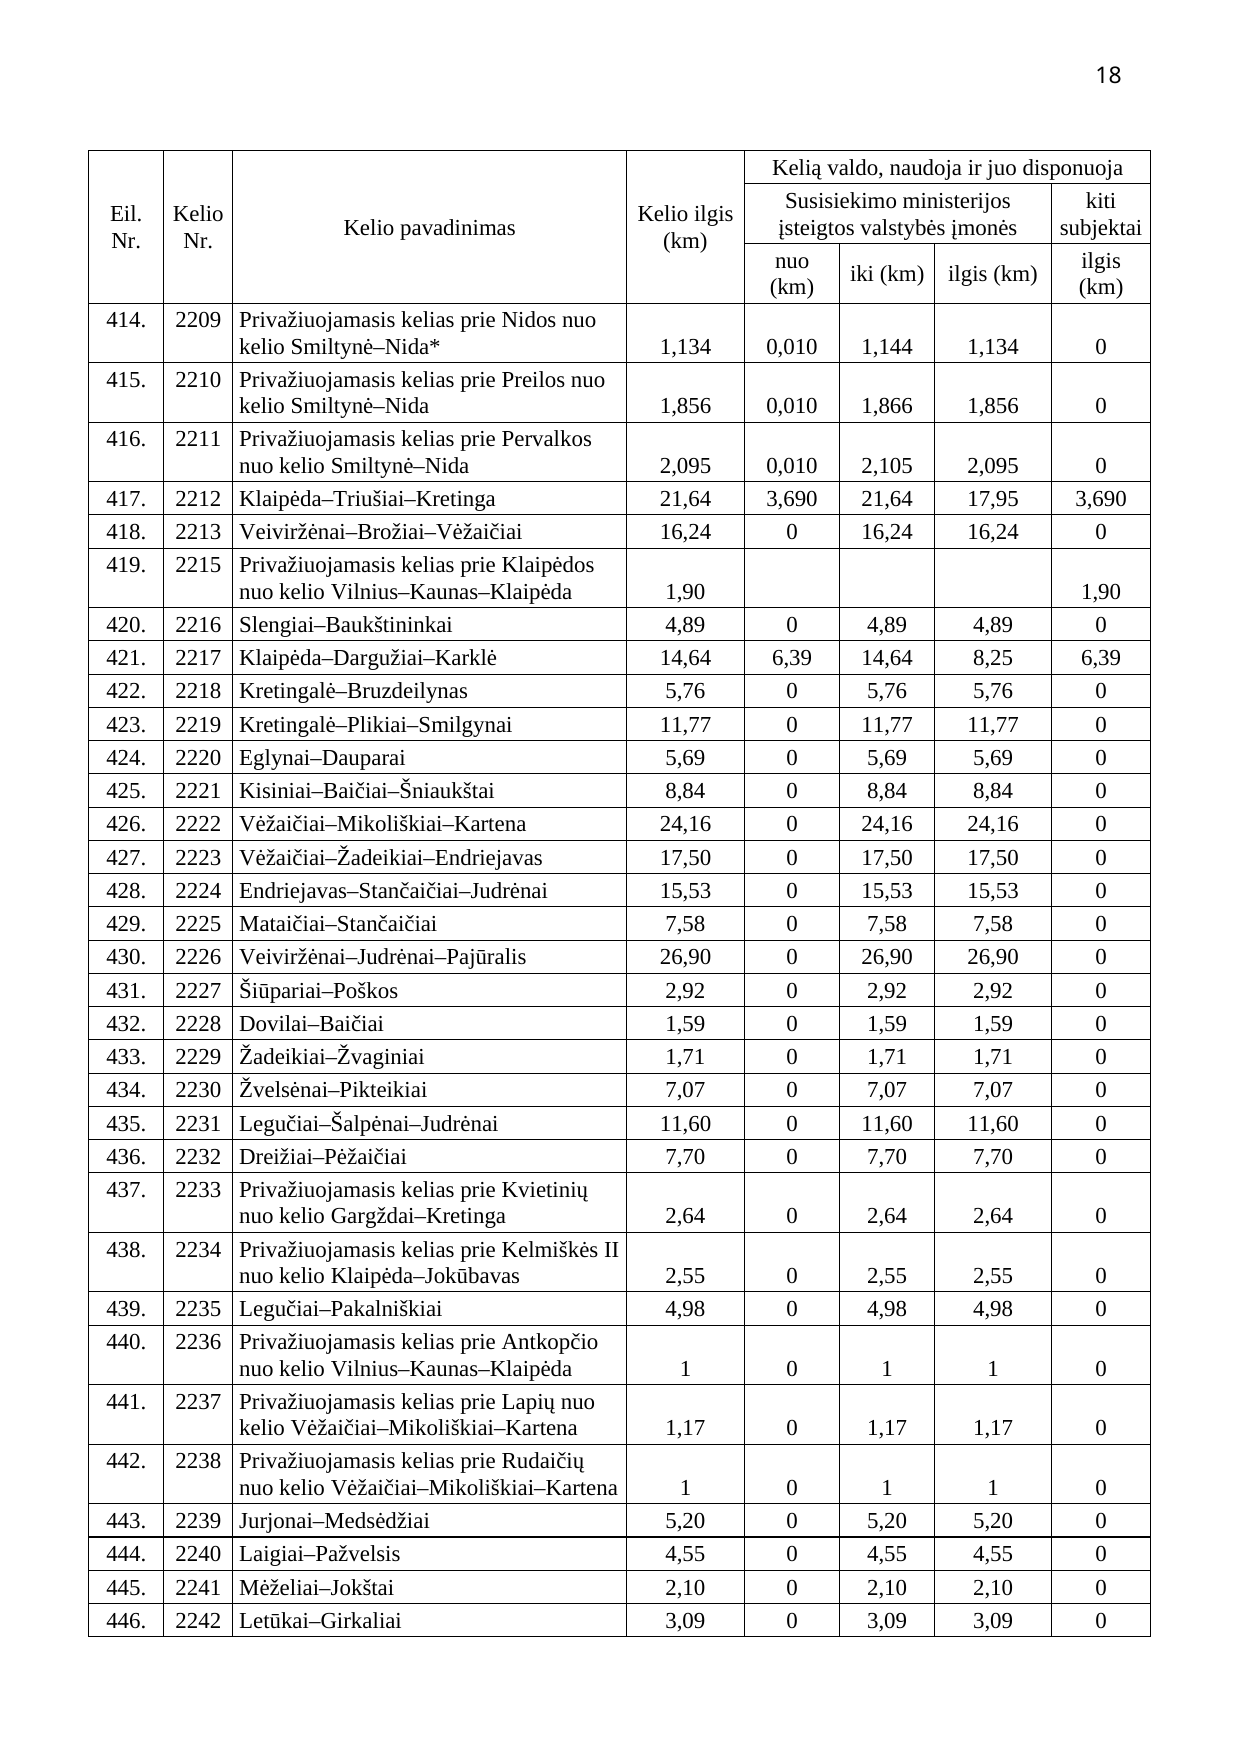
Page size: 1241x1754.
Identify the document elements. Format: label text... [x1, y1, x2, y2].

table_cell 2,55 [935, 1233, 1051, 1291]
table_cell 0 [1052, 423, 1150, 481]
table_cell 5,20 [935, 1504, 1051, 1536]
table_cell 0 [745, 1538, 839, 1570]
table_cell 0 [745, 907, 839, 939]
table_cell Vėžaičiai–Žadeikiai–Endriejavas [233, 841, 626, 873]
table_cell 8,84 [840, 774, 934, 807]
table_cell 0 [1052, 1445, 1150, 1503]
table_cell 424. [89, 741, 163, 773]
table_cell 11,60 [627, 1107, 744, 1139]
table_cell 5,69 [840, 741, 934, 773]
table_cell Legučiai–Pakalniškiai [233, 1292, 626, 1324]
table_cell 0 [745, 1074, 839, 1106]
table_cell 446. [89, 1604, 163, 1636]
table_cell 4,98 [627, 1292, 744, 1324]
table_cell 2238 [164, 1445, 232, 1503]
table_cell 0 [1052, 907, 1150, 939]
table_cell 5,20 [627, 1504, 744, 1536]
table_cell 4,89 [935, 608, 1051, 640]
table_cell 1 [627, 1445, 744, 1503]
table_cell 14,64 [840, 641, 934, 674]
table_cell 1 [935, 1445, 1051, 1503]
table_cell 3,690 [745, 482, 839, 514]
table_cell 21,64 [627, 482, 744, 514]
table_cell 0 [1052, 1538, 1150, 1570]
table_cell 1,90 [627, 549, 744, 607]
table_cell 2,55 [627, 1233, 744, 1291]
table_cell Kisiniai–Baičiai–Šniaukštai [233, 774, 626, 807]
table_cell 0 [745, 708, 839, 740]
table_cell 5,76 [935, 675, 1051, 707]
table_cell 432. [89, 1007, 163, 1039]
table_cell 429. [89, 907, 163, 939]
table_header Kelio ilgis (km) [627, 151, 744, 302]
table_cell 4,55 [840, 1538, 934, 1570]
table_cell 3,09 [627, 1604, 744, 1636]
table_cell 16,24 [627, 515, 744, 548]
table_cell 2216 [164, 608, 232, 640]
table_cell 2225 [164, 907, 232, 939]
table_cell 437. [89, 1173, 163, 1232]
table_cell 0 [1052, 1140, 1150, 1172]
table_header Kelią valdo, naudoja ir juo disponuoja [745, 151, 1150, 183]
table_cell 2226 [164, 941, 232, 973]
table_cell 24,16 [840, 808, 934, 840]
table_cell 0 [1052, 1007, 1150, 1039]
table_cell 2,55 [840, 1233, 934, 1291]
table_cell 444. [89, 1538, 163, 1570]
table_cell 0 [1052, 608, 1150, 640]
table_cell 0 [745, 974, 839, 1006]
table_cell 419. [89, 549, 163, 607]
table_cell 2227 [164, 974, 232, 1006]
table_cell 15,53 [627, 874, 744, 906]
table_cell 0 [1052, 874, 1150, 906]
table_cell 438. [89, 1233, 163, 1291]
table_cell 0 [1052, 1040, 1150, 1072]
table_cell 17,50 [627, 841, 744, 873]
table_cell Privažiuojamasis kelias prie Nidos nuo kelio Smiltynė–Nida* [233, 304, 626, 362]
table_cell 0 [1052, 1326, 1150, 1384]
table_cell 2210 [164, 363, 232, 422]
table_cell 7,07 [935, 1074, 1051, 1106]
table_cell Privažiuojamasis kelias prie Kvietinių nuo kelio Gargždai–Kretinga [233, 1173, 626, 1232]
table_cell 0 [1052, 1173, 1150, 1232]
table_cell 0 [1052, 841, 1150, 873]
table_cell 414. [89, 304, 163, 362]
table_cell Privažiuojamasis kelias prie Klaipėdos nuo kelio Vilnius–Kaunas–Klaipėda [233, 549, 626, 607]
table_cell 5,69 [627, 741, 744, 773]
table_cell 2228 [164, 1007, 232, 1039]
table_cell 8,84 [627, 774, 744, 807]
table_cell 21,64 [840, 482, 934, 514]
table_cell Šiūpariai–Poškos [233, 974, 626, 1006]
table_cell 2213 [164, 515, 232, 548]
table_cell 2,64 [935, 1173, 1051, 1232]
table_cell 0 [1052, 708, 1150, 740]
table_cell 422. [89, 675, 163, 707]
table_cell Privažiuojamasis kelias prie Rudaičių nuo kelio Vėžaičiai–Mikoliškiai–Kartena [233, 1445, 626, 1503]
table_cell 7,70 [840, 1140, 934, 1172]
table_cell 440. [89, 1326, 163, 1384]
table_cell 0 [745, 841, 839, 873]
table_cell 417. [89, 482, 163, 514]
table_cell 0 [1052, 974, 1150, 1006]
table_cell 1 [840, 1326, 934, 1384]
table_cell 0 [1052, 1571, 1150, 1603]
table_cell Laigiai–Pažvelsis [233, 1538, 626, 1570]
table_cell 2234 [164, 1233, 232, 1291]
table_cell 1,17 [840, 1385, 934, 1444]
table_cell 416. [89, 423, 163, 481]
table_cell Slengiai–Baukštininkai [233, 608, 626, 640]
table_cell 435. [89, 1107, 163, 1139]
table_cell Susisiekimo ministerijos įsteigtos valstybės įmonės [745, 184, 1051, 243]
table_cell 1,856 [935, 363, 1051, 422]
table_cell 1,134 [935, 304, 1051, 362]
table_cell 0 [745, 1504, 839, 1536]
table_cell 430. [89, 941, 163, 973]
table_cell 16,24 [840, 515, 934, 548]
table_cell 2,095 [935, 423, 1051, 481]
table_cell 2,10 [840, 1571, 934, 1603]
table_cell 0 [1052, 1107, 1150, 1139]
table_cell 2217 [164, 641, 232, 674]
table_cell 7,07 [627, 1074, 744, 1106]
table_cell 4,89 [627, 608, 744, 640]
table_cell 2212 [164, 482, 232, 514]
table_cell 17,95 [935, 482, 1051, 514]
table_cell 0 [745, 1140, 839, 1172]
table_header Kelio Nr. [164, 151, 232, 302]
table_cell 1,856 [627, 363, 744, 422]
table_cell 0 [1052, 941, 1150, 973]
table_cell Letūkai–Girkaliai [233, 1604, 626, 1636]
table_cell 0,010 [745, 304, 839, 362]
table_cell Klaipėda–Dargužiai–Karklė [233, 641, 626, 674]
table_cell 2,64 [627, 1173, 744, 1232]
table_cell 16,24 [935, 515, 1051, 548]
table_cell 11,77 [935, 708, 1051, 740]
table_cell 0 [745, 808, 839, 840]
table_cell 425. [89, 774, 163, 807]
table_cell 2239 [164, 1504, 232, 1536]
table_cell 2209 [164, 304, 232, 362]
table_cell [840, 549, 934, 607]
table_cell ilgis (km) [935, 244, 1051, 302]
table_cell Kretingalė–Plikiai–Smilgynai [233, 708, 626, 740]
table_cell 7,58 [627, 907, 744, 939]
table_cell 436. [89, 1140, 163, 1172]
table_cell 8,25 [935, 641, 1051, 674]
table_cell 4,98 [840, 1292, 934, 1324]
table_cell 7,70 [935, 1140, 1051, 1172]
table_cell 5,76 [840, 675, 934, 707]
table_cell 0 [1052, 808, 1150, 840]
table_cell 2235 [164, 1292, 232, 1324]
table_cell 2215 [164, 549, 232, 607]
table_cell 1,866 [840, 363, 934, 422]
table_cell 0 [745, 1571, 839, 1603]
table_header Eil. Nr. [89, 151, 163, 302]
table_cell 7,07 [840, 1074, 934, 1106]
table_cell 441. [89, 1385, 163, 1444]
table_cell 15,53 [840, 874, 934, 906]
table_cell 2,92 [840, 974, 934, 1006]
table_cell Kretingalė–Bruzdeilynas [233, 675, 626, 707]
table_cell Veiviržėnai–Judrėnai–Pajūralis [233, 941, 626, 973]
table_cell 2,64 [840, 1173, 934, 1232]
table_cell Žvelsėnai–Pikteikiai [233, 1074, 626, 1106]
table_cell 0 [745, 1445, 839, 1503]
table_cell Privažiuojamasis kelias prie Lapių nuo kelio Vėžaičiai–Mikoliškiai–Kartena [233, 1385, 626, 1444]
table_cell 0 [745, 1604, 839, 1636]
table_cell Dreižiai–Pėžaičiai [233, 1140, 626, 1172]
table_cell 4,55 [627, 1538, 744, 1570]
table_cell 0 [745, 1233, 839, 1291]
table_cell 439. [89, 1292, 163, 1324]
table_cell 2231 [164, 1107, 232, 1139]
table_cell 0 [745, 608, 839, 640]
table_cell 2230 [164, 1074, 232, 1106]
table_cell 1,59 [840, 1007, 934, 1039]
table_cell 26,90 [935, 941, 1051, 973]
table_cell Endriejavas–Stančaičiai–Judrėnai [233, 874, 626, 906]
table_cell 2,095 [627, 423, 744, 481]
table_cell 0 [1052, 1233, 1150, 1291]
table_cell 0,010 [745, 363, 839, 422]
table_cell 443. [89, 1504, 163, 1536]
table_cell 0 [1052, 1604, 1150, 1636]
table_cell Veiviržėnai–Brožiai–Vėžaičiai [233, 515, 626, 548]
table_cell 0 [1052, 1504, 1150, 1536]
table_cell 2237 [164, 1385, 232, 1444]
table_cell 5,69 [935, 741, 1051, 773]
table_cell Privažiuojamasis kelias prie Antkopčio nuo kelio Vilnius–Kaunas–Klaipėda [233, 1326, 626, 1384]
table_cell ilgis (km) [1052, 244, 1150, 302]
table_cell [935, 549, 1051, 607]
table_cell 6,39 [745, 641, 839, 674]
table_cell 2232 [164, 1140, 232, 1172]
table_cell 3,09 [840, 1604, 934, 1636]
table_cell 4,55 [935, 1538, 1051, 1570]
table_cell 1 [935, 1326, 1051, 1384]
table_cell 0 [1052, 1074, 1150, 1106]
table_cell Žadeikiai–Žvaginiai [233, 1040, 626, 1072]
table_cell 2220 [164, 741, 232, 773]
table_cell 24,16 [935, 808, 1051, 840]
table_cell 0 [745, 1107, 839, 1139]
table_cell 2,92 [935, 974, 1051, 1006]
table_cell 428. [89, 874, 163, 906]
table_cell 2224 [164, 874, 232, 906]
table_cell 2219 [164, 708, 232, 740]
table_cell 1,17 [935, 1385, 1051, 1444]
table_cell 24,16 [627, 808, 744, 840]
table_cell 2229 [164, 1040, 232, 1072]
table_cell 2236 [164, 1326, 232, 1384]
table_cell 0,010 [745, 423, 839, 481]
table_cell 0 [745, 1326, 839, 1384]
table_header Kelio pavadinimas [233, 151, 626, 302]
table_cell 1,17 [627, 1385, 744, 1444]
table_cell 0 [745, 1292, 839, 1324]
table_cell 14,64 [627, 641, 744, 674]
table_cell 1,59 [935, 1007, 1051, 1039]
table_cell 0 [745, 1040, 839, 1072]
table_cell 4,98 [935, 1292, 1051, 1324]
table_cell 3,690 [1052, 482, 1150, 514]
table_cell 5,20 [840, 1504, 934, 1536]
table_cell 2223 [164, 841, 232, 873]
table_cell 2,105 [840, 423, 934, 481]
table_cell Mataičiai–Stančaičiai [233, 907, 626, 939]
table_cell 426. [89, 808, 163, 840]
table_cell 2,10 [935, 1571, 1051, 1603]
table_cell 2240 [164, 1538, 232, 1570]
table_cell 423. [89, 708, 163, 740]
table_cell 6,39 [1052, 641, 1150, 674]
table_cell 0 [745, 874, 839, 906]
table_cell Privažiuojamasis kelias prie Pervalkos nuo kelio Smiltynė–Nida [233, 423, 626, 481]
table_cell 0 [1052, 1385, 1150, 1444]
table_cell 431. [89, 974, 163, 1006]
table_cell 26,90 [840, 941, 934, 973]
table_cell 1,71 [627, 1040, 744, 1072]
table_cell Eglynai–Dauparai [233, 741, 626, 773]
table_cell 7,58 [840, 907, 934, 939]
table_cell 2222 [164, 808, 232, 840]
table_cell 1,90 [1052, 549, 1150, 607]
table_cell 15,53 [935, 874, 1051, 906]
table_cell 8,84 [935, 774, 1051, 807]
table_cell Jurjonai–Medsėdžiai [233, 1504, 626, 1536]
table_cell 1,144 [840, 304, 934, 362]
table_cell 17,50 [840, 841, 934, 873]
table_cell 17,50 [935, 841, 1051, 873]
table_cell 3,09 [935, 1604, 1051, 1636]
table_cell Privažiuojamasis kelias prie Kelmiškės II nuo kelio Klaipėda–Jokūbavas [233, 1233, 626, 1291]
table_cell 1 [840, 1445, 934, 1503]
table_cell 0 [1052, 304, 1150, 362]
table_cell 2218 [164, 675, 232, 707]
table_cell Dovilai–Baičiai [233, 1007, 626, 1039]
table_cell 427. [89, 841, 163, 873]
table_cell 0 [1052, 675, 1150, 707]
table_cell 0 [745, 515, 839, 548]
table_cell 2242 [164, 1604, 232, 1636]
table_cell Privažiuojamasis kelias prie Preilos nuo kelio Smiltynė–Nida [233, 363, 626, 422]
table_cell 421. [89, 641, 163, 674]
table_cell 434. [89, 1074, 163, 1106]
table_cell iki (km) [840, 244, 934, 302]
table_cell 1,71 [935, 1040, 1051, 1072]
table_cell 4,89 [840, 608, 934, 640]
table_cell 0 [745, 1385, 839, 1444]
table_cell 7,70 [627, 1140, 744, 1172]
table_cell 0 [745, 1007, 839, 1039]
table_cell 7,58 [935, 907, 1051, 939]
table_cell 2,92 [627, 974, 744, 1006]
table_cell 26,90 [627, 941, 744, 973]
table_cell kiti subjektai [1052, 184, 1150, 243]
table_cell Mėželiai–Jokštai [233, 1571, 626, 1603]
table_cell 0 [745, 774, 839, 807]
table_cell Legučiai–Šalpėnai–Judrėnai [233, 1107, 626, 1139]
table_cell 0 [745, 741, 839, 773]
table_cell 0 [1052, 741, 1150, 773]
table_cell 0 [1052, 515, 1150, 548]
table_cell 2233 [164, 1173, 232, 1232]
table_cell 1,134 [627, 304, 744, 362]
table_cell 0 [1052, 1292, 1150, 1324]
table_cell 418. [89, 515, 163, 548]
table_cell 2241 [164, 1571, 232, 1603]
table_cell nuo (km) [745, 244, 839, 302]
table_cell Vėžaičiai–Mikoliškiai–Kartena [233, 808, 626, 840]
table_cell [745, 549, 839, 607]
table_cell 2,10 [627, 1571, 744, 1603]
table_cell 11,60 [935, 1107, 1051, 1139]
table_cell 11,77 [840, 708, 934, 740]
table_cell 445. [89, 1571, 163, 1603]
table_cell 0 [745, 675, 839, 707]
table_cell 420. [89, 608, 163, 640]
table_cell 2221 [164, 774, 232, 807]
table_cell 5,76 [627, 675, 744, 707]
table_cell 11,77 [627, 708, 744, 740]
table_cell 0 [745, 941, 839, 973]
table_cell 2211 [164, 423, 232, 481]
table_cell 442. [89, 1445, 163, 1503]
table_cell 11,60 [840, 1107, 934, 1139]
table_cell 0 [745, 1173, 839, 1232]
table_cell 0 [1052, 363, 1150, 422]
table_cell 0 [1052, 774, 1150, 807]
table_cell 1,71 [840, 1040, 934, 1072]
table_cell 415. [89, 363, 163, 422]
table_cell 433. [89, 1040, 163, 1072]
table_cell 1 [627, 1326, 744, 1384]
table_cell Klaipėda–Triušiai–Kretinga [233, 482, 626, 514]
table_cell 1,59 [627, 1007, 744, 1039]
